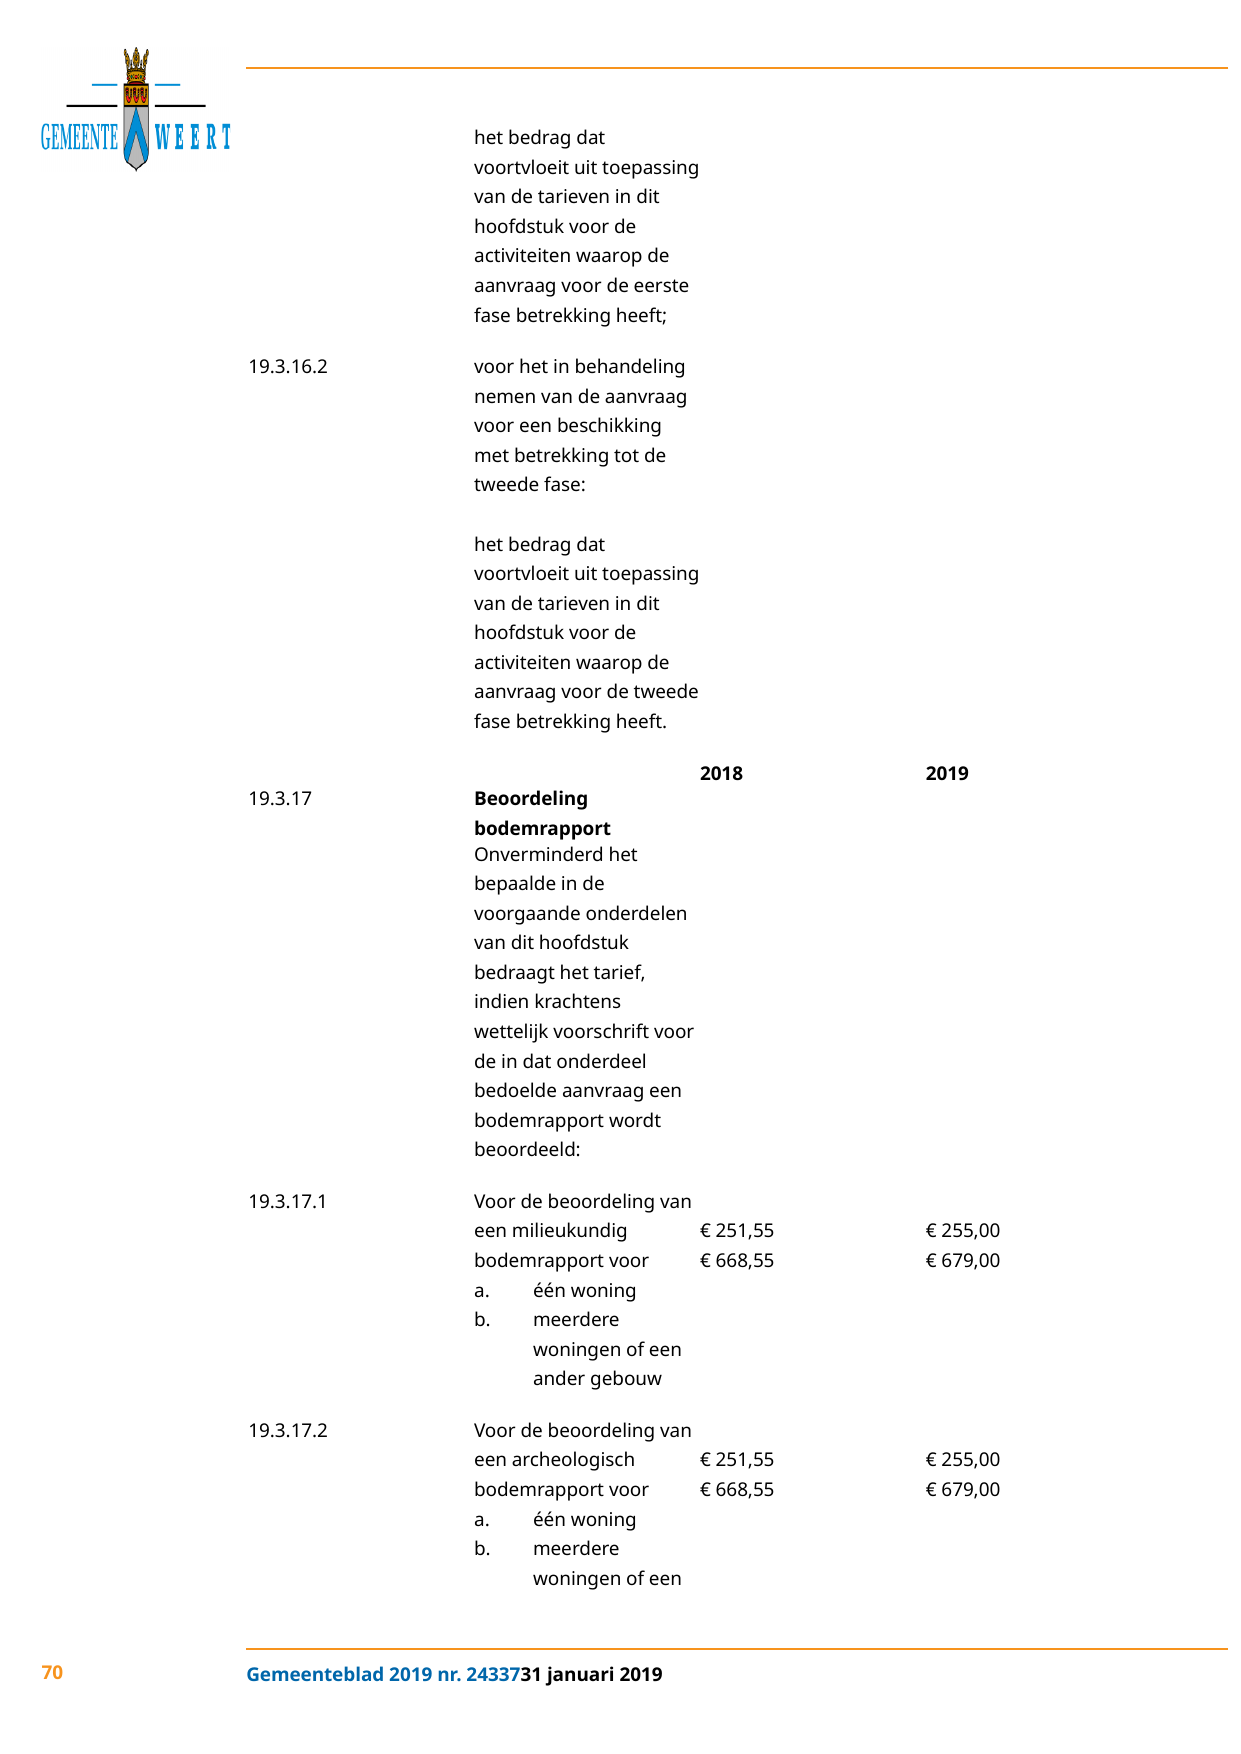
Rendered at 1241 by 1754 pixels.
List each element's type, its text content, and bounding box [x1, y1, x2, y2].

table_cell € 255,00 € 679,00 [926, 1188, 1152, 1391]
table_cell [474, 328, 700, 353]
table_cell [700, 841, 926, 1162]
table_cell [474, 1391, 700, 1417]
table_cell Voor de beoordeling van een milieukundig bodemrapport voor één woning meerdere woningen of een ander gebouw [474, 1188, 700, 1391]
picture [41, 47, 231, 172]
table_cell [700, 1163, 926, 1188]
table_cell [248, 1163, 474, 1188]
table_cell [248, 1391, 474, 1417]
table_cell [926, 353, 1152, 734]
table_cell Onverminderd het bepaalde in de voorgaande onderdelen van dit hoofdstuk bedraagt het tarief, indien krachtens wettelijk voorschrift voor de in dat onderdeel bedoelde aanvraag een bodemrapport wordt beoordeeld: [474, 841, 700, 1162]
table_cell [926, 734, 1152, 760]
table_cell [248, 760, 474, 786]
table_cell [248, 841, 474, 1162]
table_cell 19.3.17 [248, 786, 474, 841]
table_cell [248, 95, 474, 328]
table_cell [926, 786, 1152, 841]
table_cell 2018 [700, 760, 926, 786]
table_cell [700, 734, 926, 760]
table_cell Voor de beoordeling van een archeologisch bodemrapport voor één woning meerdere woningen of een [474, 1417, 700, 1591]
table_cell € 251,55 € 668,55 [700, 1188, 926, 1391]
table_cell [248, 328, 474, 353]
table_cell € 251,55 € 668,55 [700, 1417, 926, 1591]
table_cell [700, 328, 926, 353]
table_cell [474, 1163, 700, 1188]
table_cell 19.3.17.1 [248, 1188, 474, 1391]
table_cell 2019 [926, 760, 1152, 786]
table_cell [700, 353, 926, 734]
table_cell [474, 734, 700, 760]
table_cell [926, 1163, 1152, 1188]
table_cell [700, 786, 926, 841]
table_cell het bedrag dat voortvloeit uit toepassing van de tarieven in dit hoofdstuk voor de activiteiten waarop de aanvraag voor de eerste fase betrekking heeft; [474, 95, 700, 328]
table_cell [474, 760, 700, 786]
table_cell 19.3.16.2 [248, 353, 474, 734]
table_cell [926, 1391, 1152, 1417]
table_cell 19.3.17.2 [248, 1417, 474, 1591]
table_cell voor het in behandeling nemen van de aanvraag voor een beschikking met betrekking tot de tweede fase: het bedrag dat voortvloeit uit toepassing van de tarieven in dit hoofdstuk voor de activiteiten waarop de aanvraag voor de tweede fase betrekking heeft. [474, 353, 700, 734]
table_cell € 255,00 € 679,00 [926, 1417, 1152, 1591]
table_cell Beoordeling bodemrapport [474, 786, 700, 841]
table_cell [248, 734, 474, 760]
table_cell [700, 95, 926, 328]
table_cell [926, 95, 1152, 328]
table_cell [926, 841, 1152, 1162]
table_cell [700, 1391, 926, 1417]
table_cell [926, 328, 1152, 353]
